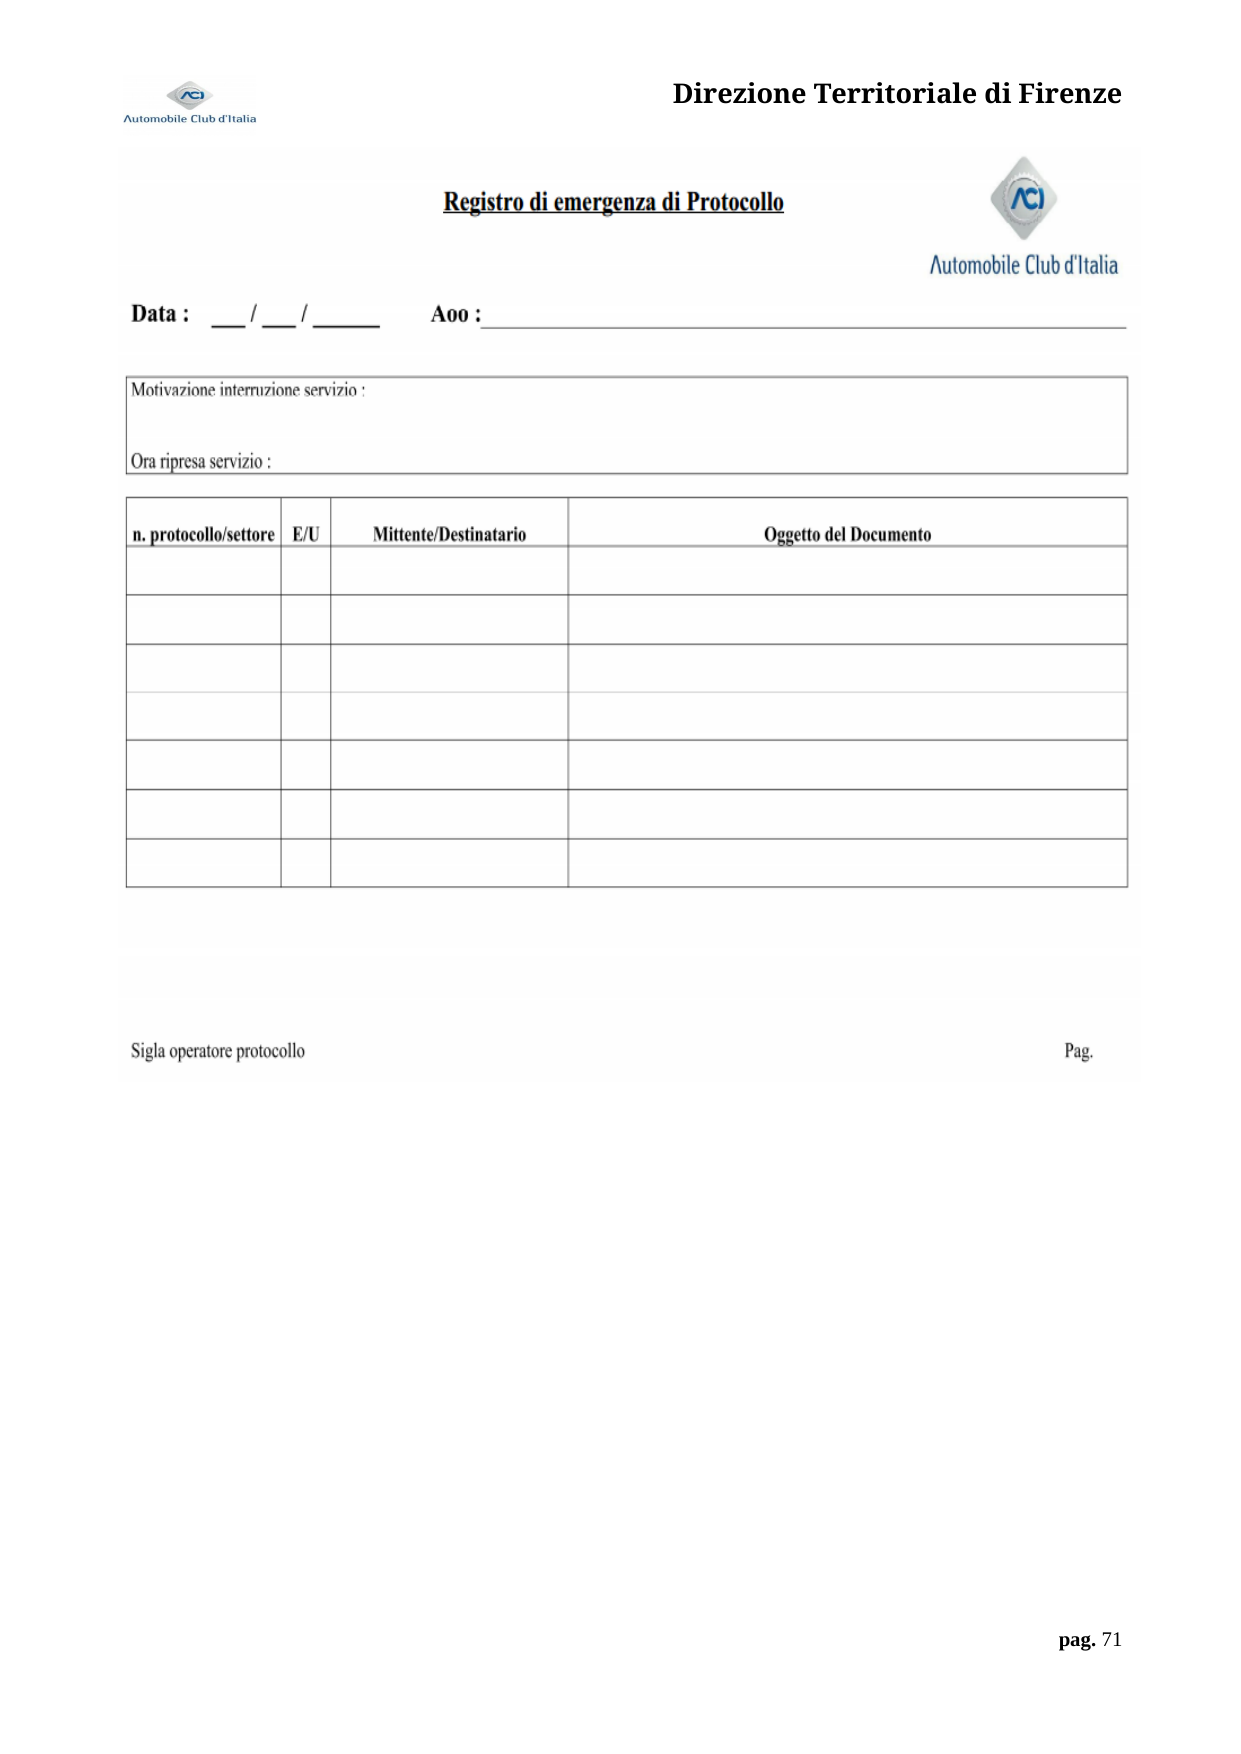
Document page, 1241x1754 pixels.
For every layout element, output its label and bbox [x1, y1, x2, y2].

picture [118, 147, 1142, 1084]
picture [122, 75, 257, 136]
